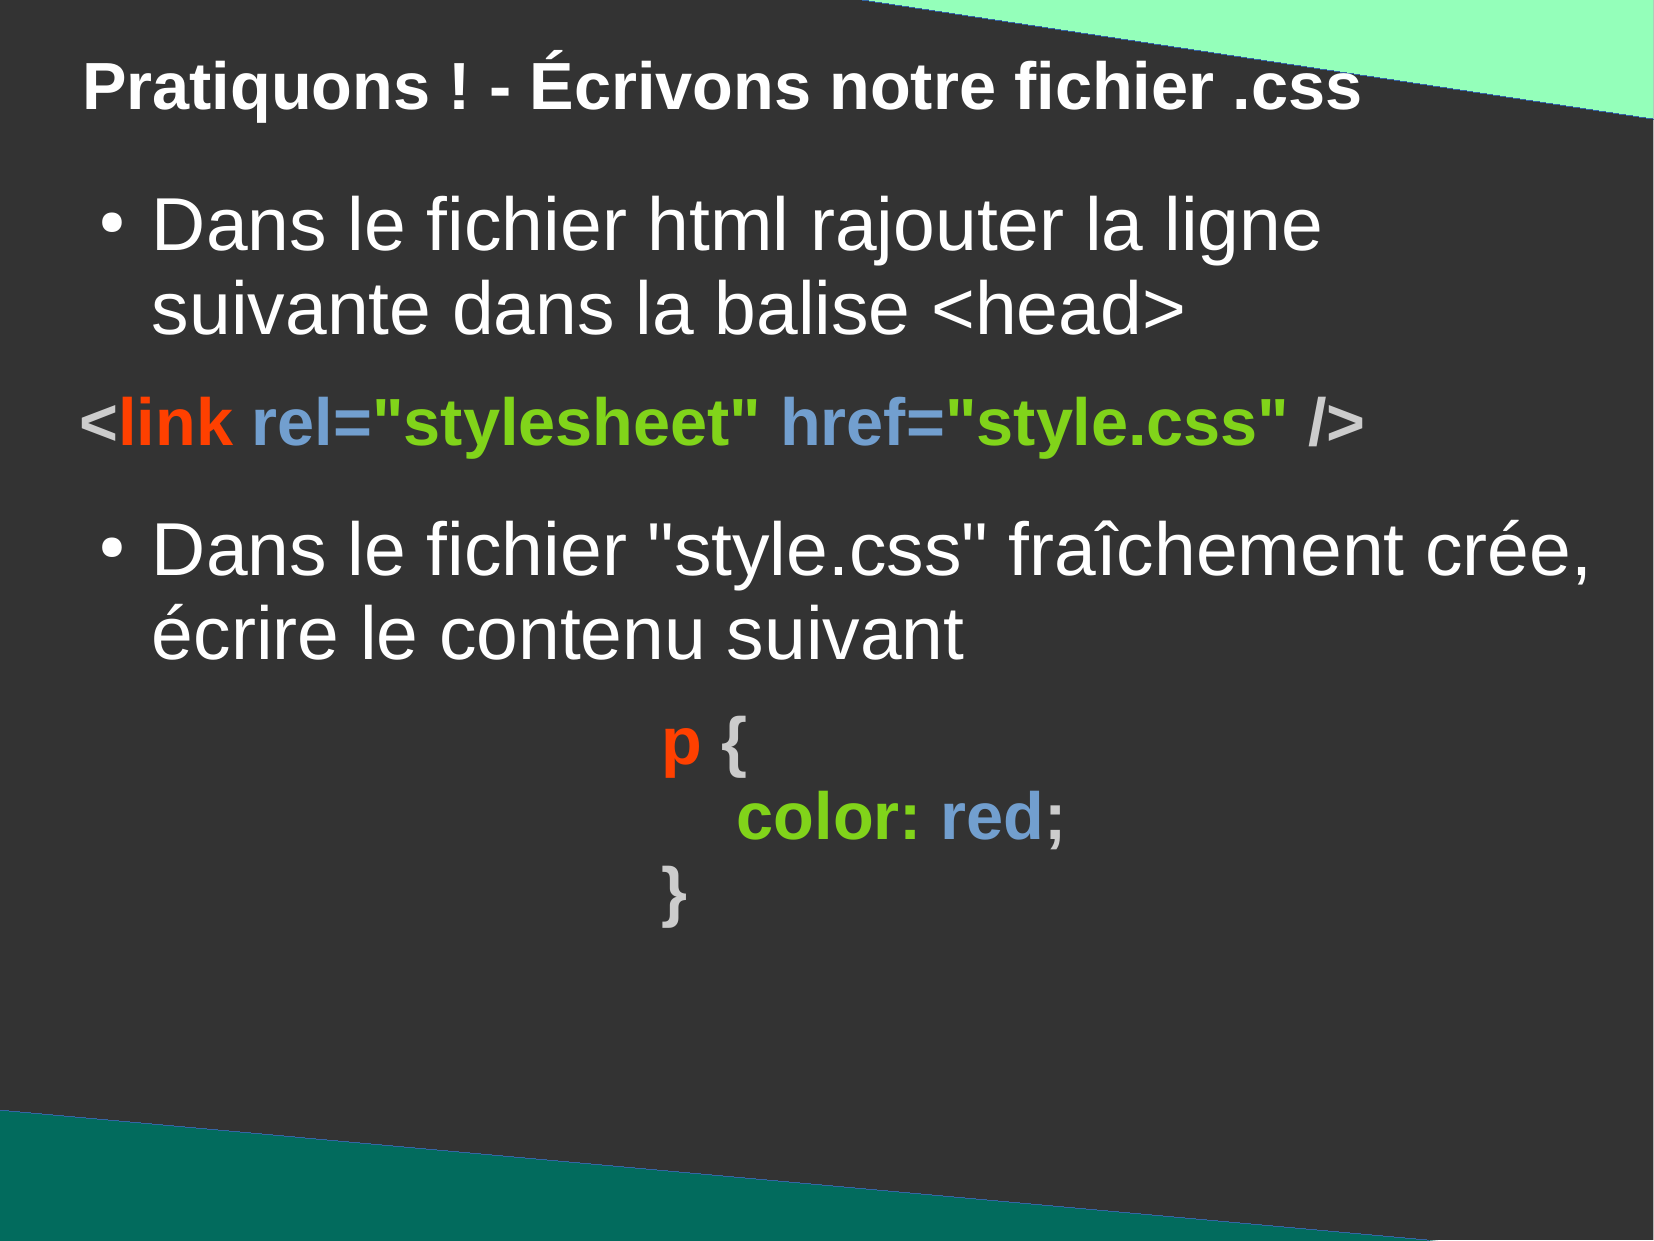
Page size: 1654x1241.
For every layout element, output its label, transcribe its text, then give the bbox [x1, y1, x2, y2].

list Dans le fichier html rajouter la ligne suivante dans la balise <head> [80, 182, 1605, 355]
title Pratiquons ! - Écrivons notre fichier .css [82, 49, 1571, 152]
text_box [862, 0, 1654, 120]
list Dans le fichier "style.css" fraîchement crée, écrire le contenu suivant [80, 507, 1605, 680]
text_box p { color: red; } [647, 696, 1111, 1016]
text_box <link rel="stylesheet" href="style.css" /> [64, 377, 1607, 598]
